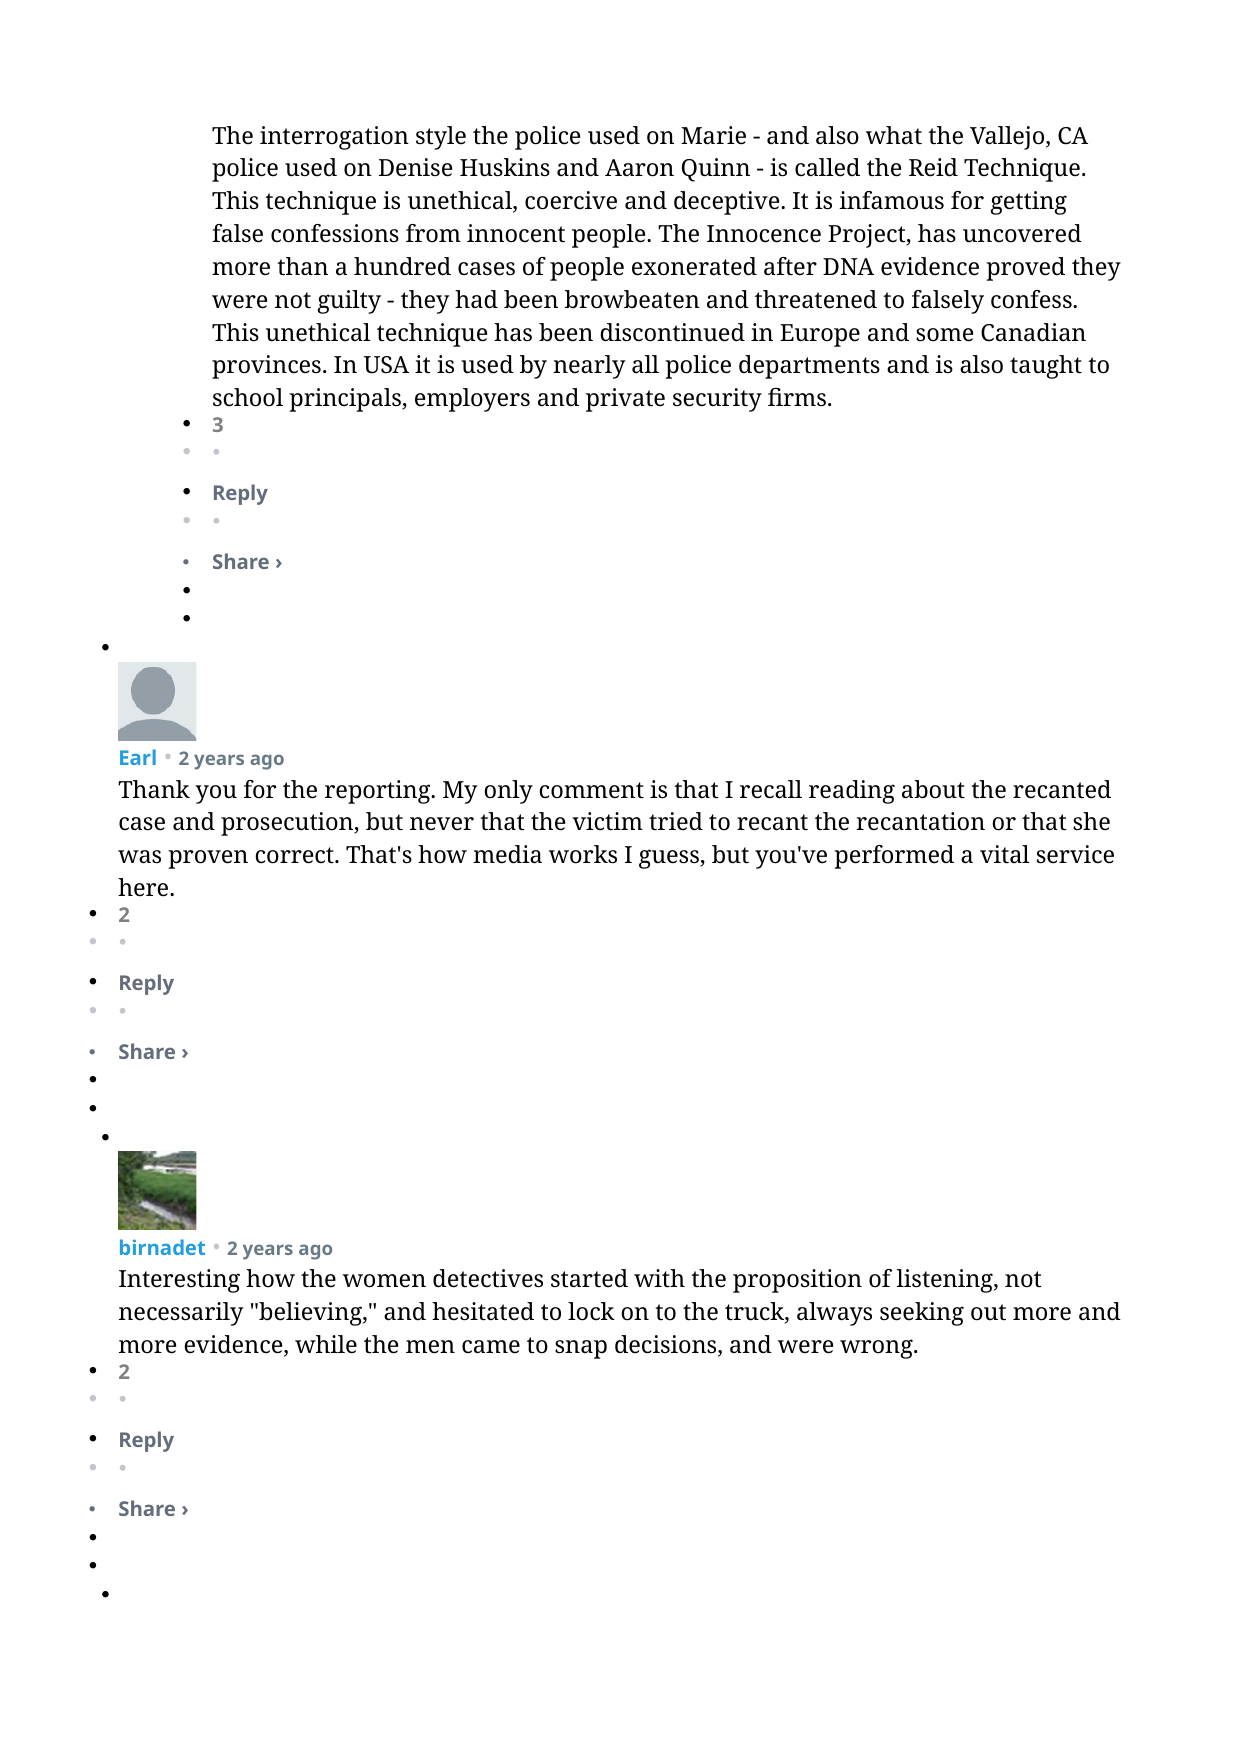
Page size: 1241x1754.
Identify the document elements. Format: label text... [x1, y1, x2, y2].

list 2 [118, 903, 1111, 927]
list Reply [212, 479, 1111, 506]
list • [118, 1453, 1111, 1482]
list Earl • 2 years ago [118, 740, 1122, 772]
list • [212, 506, 1111, 535]
list Share › [118, 1038, 1122, 1066]
list Share › [118, 1495, 1122, 1523]
list 2 [118, 1360, 1111, 1384]
picture [118, 1151, 197, 1230]
list Interesting how the women detectives started with the proposition of listening, not necessarily "believing," and hesitated to lock on to the truck, always seeking out more and more evidence, while the men came to snap decisions, and were wrong. [118, 1262, 1122, 1360]
list Reply [118, 1426, 1111, 1453]
list birnadet • 2 years ago [118, 1230, 1122, 1262]
list • [118, 996, 1111, 1025]
list • [212, 437, 1111, 466]
list The interrogation style the police used on Marie - and also what the Vallejo, CA police used on Denise Huskins and Aaron Quinn - is called the Reid Technique. This technique is unethical, coercive and deceptive. It is infamous for getting false confessions from innocent people. The Innocence Project, has uncovered more than a hundred cases of people exonerated after DNA evidence proved they were not guilty - they had been browbeaten and threatened to falsely confess. This unethical technique has been discontinued in Europe and some Canadian provinces. In USA it is used by nearly all police departments and is also taught to school principals, employers and private security firms. [212, 118, 1122, 413]
list Share › [212, 548, 1122, 576]
list • [118, 1384, 1111, 1413]
list Reply [118, 968, 1111, 996]
list Thank you for the reporting. My only comment is that I recall reading about the recanted case and prosecution, but never that the victim tried to recant the recantation or that she was proven correct. That's how media works I guess, but you've performed a vital service here. [118, 772, 1122, 903]
list 3 [212, 413, 1111, 437]
picture [118, 662, 197, 741]
list • [118, 927, 1111, 956]
